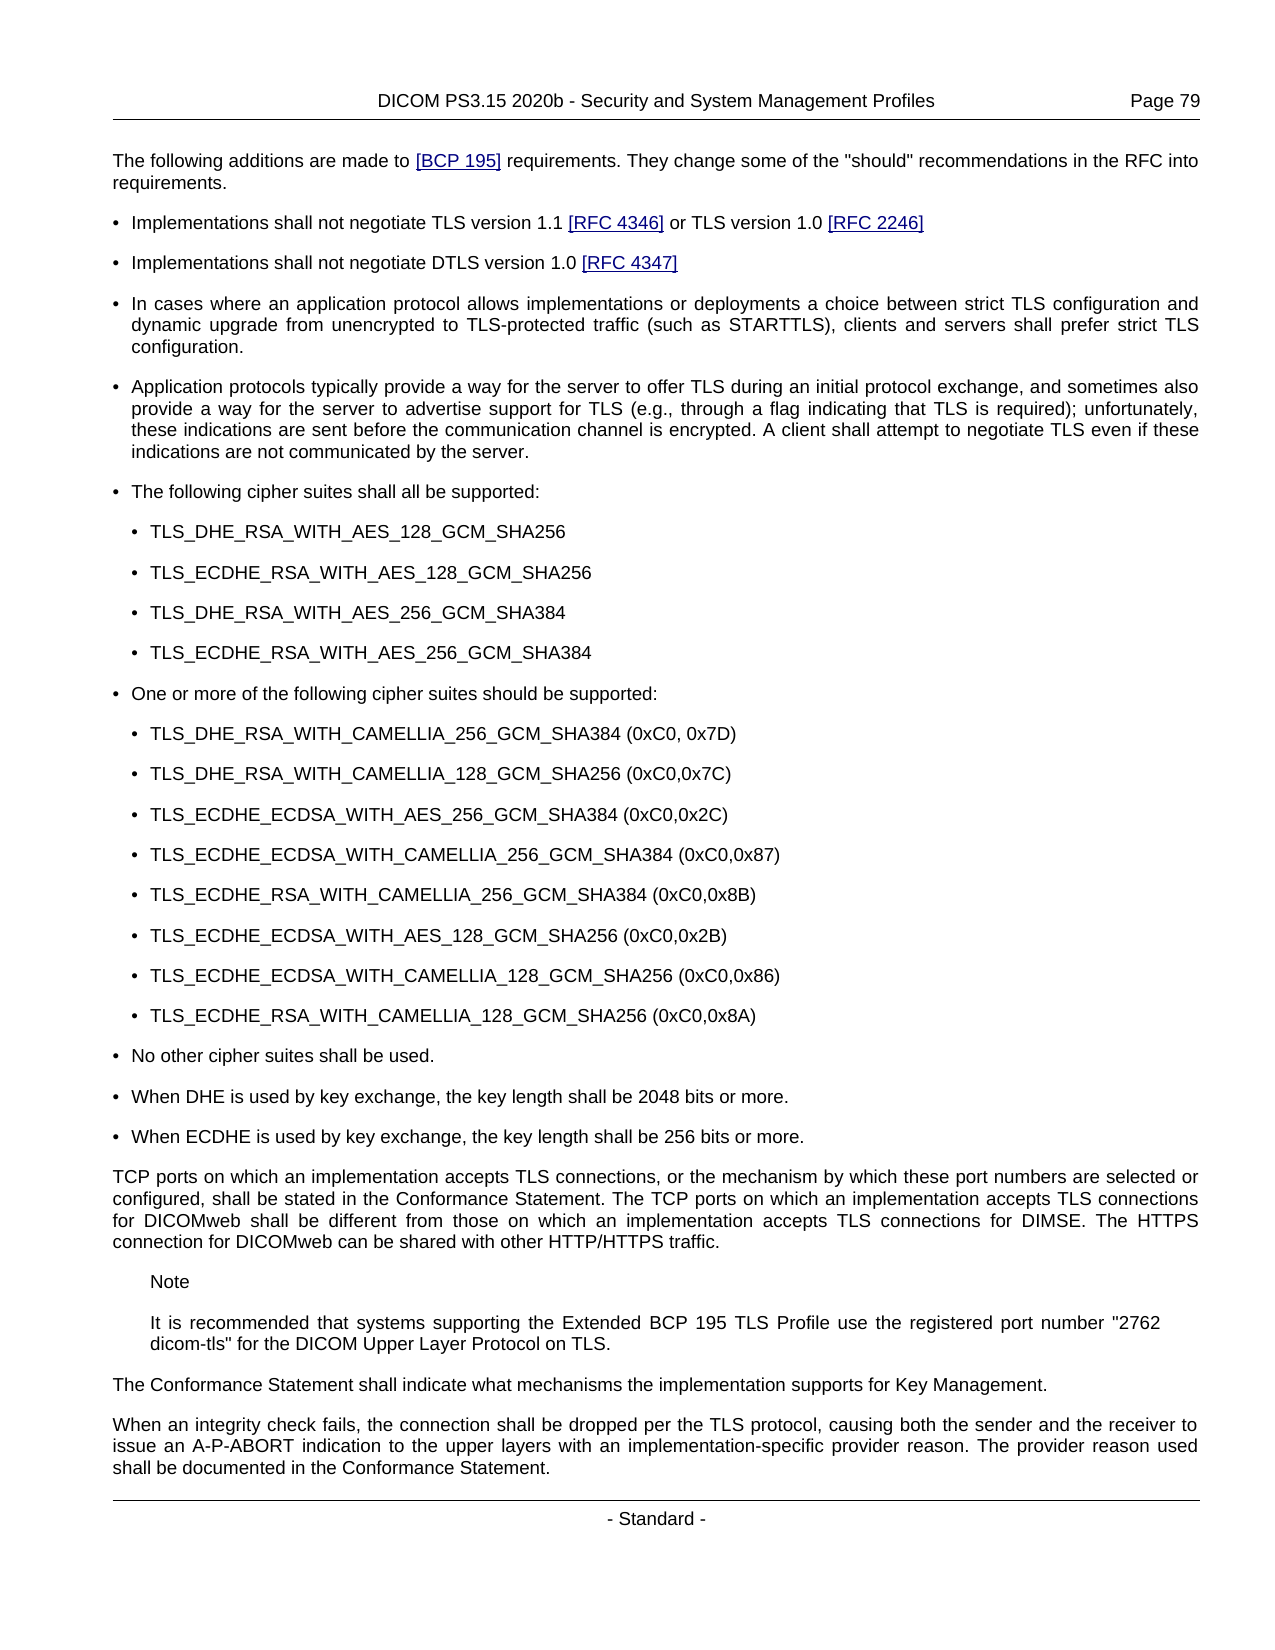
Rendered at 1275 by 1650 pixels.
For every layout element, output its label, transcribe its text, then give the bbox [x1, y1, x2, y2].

text • The following cipher suites shall all be supported: [112, 481, 1200, 502]
text • TLS_ECDHE_RSA_WITH_CAMELLIA_128_GCM_SHA256 (0xC0,0x8A) [131, 1005, 1200, 1027]
text • TLS_DHE_RSA_WITH_CAMELLIA_256_GCM_SHA384 (0xC0, 0x7D) [131, 723, 1200, 744]
text • TLS_ECDHE_RSA_WITH_AES_128_GCM_SHA256 [131, 562, 1200, 583]
text • One or more of the following cipher suites should be supported: [112, 682, 1200, 704]
text It is recommended that systems supporting the Extended BCP 195 TLS Profile use the registered port number "2762 dicom-tls" for the DICOM Upper Layer Protocol on TLS. [150, 1312, 1162, 1355]
text Note [150, 1271, 1162, 1293]
text • When DHE is used by key exchange, the key length shall be 2048 bits or more. [112, 1086, 1200, 1107]
text When an integrity check fails, the connection shall be dropped per the TLS protocol, causing both the sender and the receiver to issue an A-P-ABORT indication to the upper layers with an implementation-specific provider reason. The provider reason used shall be documented in the Conformance Statement. [112, 1414, 1200, 1478]
text • TLS_DHE_RSA_WITH_AES_256_GCM_SHA384 [131, 602, 1200, 623]
text • TLS_DHE_RSA_WITH_CAMELLIA_128_GCM_SHA256 (0xC0,0x7C) [131, 763, 1200, 785]
text • In cases where an application protocol allows implementations or deployments a choice between strict TLS configuration and dynamic upgrade from unencrypted to TLS-protected traffic (such as STARTTLS), clients and servers shall prefer strict TLS configuration. [112, 292, 1200, 357]
text The following additions are made to [BCP 195] requirements. They change some of the "should" recommendations in the RFC into requirements. [112, 150, 1200, 193]
text • TLS_ECDHE_RSA_WITH_AES_256_GCM_SHA384 [131, 642, 1200, 664]
text The Conformance Statement shall indicate what mechanisms the implementation supports for Key Management. [112, 1373, 1200, 1395]
text • TLS_ECDHE_RSA_WITH_CAMELLIA_256_GCM_SHA384 (0xC0,0x8B) [131, 884, 1200, 906]
text • TLS_ECDHE_ECDSA_WITH_AES_256_GCM_SHA384 (0xC0,0x2C) [131, 803, 1200, 825]
text • Implementations shall not negotiate DTLS version 1.0 [RFC 4347] [112, 252, 1200, 274]
text • When ECDHE is used by key exchange, the key length shall be 256 bits or more. [112, 1126, 1200, 1147]
text • TLS_ECDHE_ECDSA_WITH_CAMELLIA_128_GCM_SHA256 (0xC0,0x86) [131, 965, 1200, 986]
text • Application protocols typically provide a way for the server to offer TLS during an initial protocol exchange, and sometimes also provide a way for the server to advertise support for TLS (e.g., through a flag indicating that TLS is required); unfortunately, these indications are sent before the communication channel is encrypted. A client shall attempt to negotiate TLS even if these indications are not communicated by the server. [112, 376, 1200, 462]
text TCP ports on which an implementation accepts TLS connections, or the mechanism by which these port numbers are selected or configured, shall be stated in the Conformance Statement. The TCP ports on which an implementation accepts TLS connections for DICOMweb shall be different from those on which an implementation accepts TLS connections for DIMSE. The HTTPS connection for DICOMweb can be shared with other HTTP/HTTPS traffic. [112, 1166, 1200, 1252]
text • Implementations shall not negotiate TLS version 1.1 [RFC 4346] or TLS version 1.0 [RFC 2246] [112, 212, 1200, 233]
text • TLS_ECDHE_ECDSA_WITH_AES_128_GCM_SHA256 (0xC0,0x2B) [131, 924, 1200, 946]
text • TLS_ECDHE_ECDSA_WITH_CAMELLIA_256_GCM_SHA384 (0xC0,0x87) [131, 844, 1200, 865]
text • No other cipher suites shall be used. [112, 1045, 1200, 1067]
text • TLS_DHE_RSA_WITH_AES_128_GCM_SHA256 [131, 521, 1200, 543]
